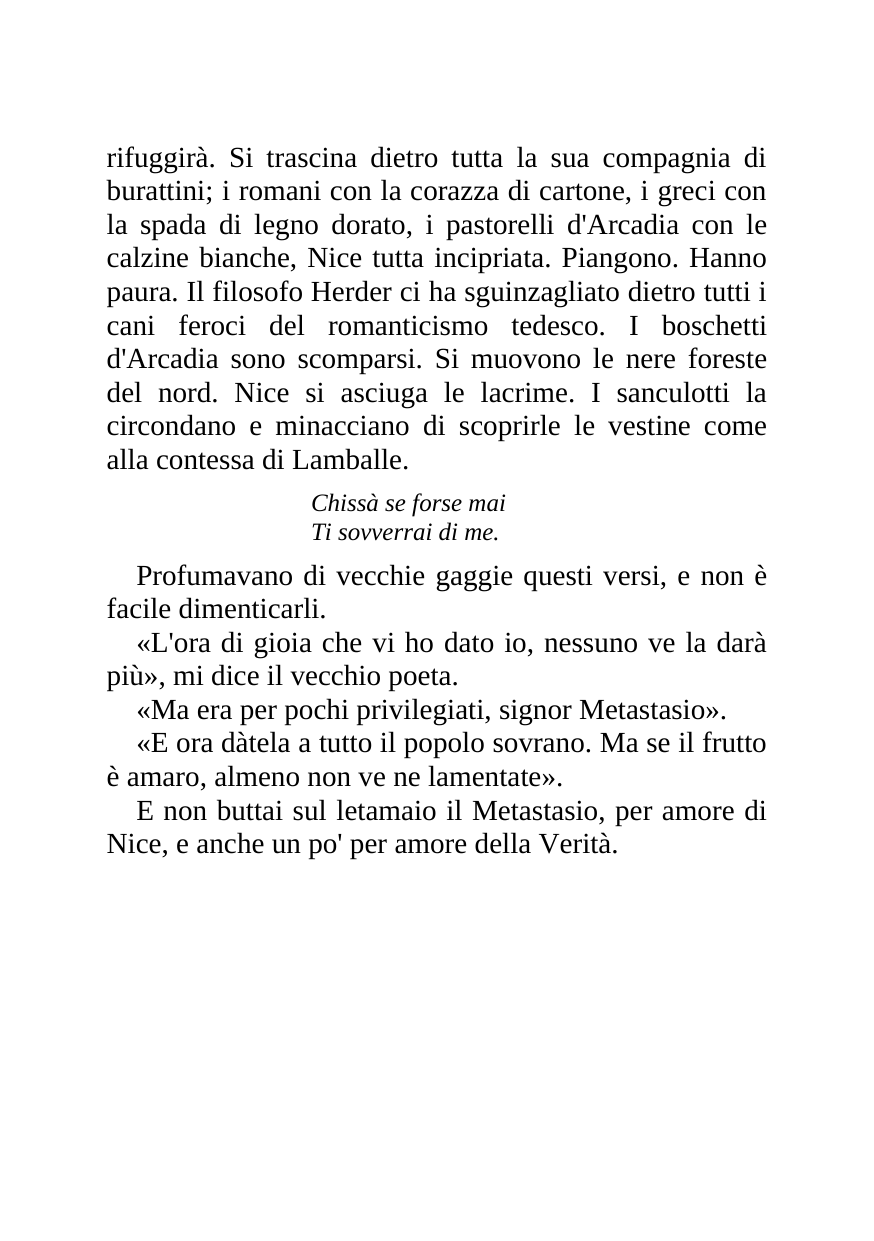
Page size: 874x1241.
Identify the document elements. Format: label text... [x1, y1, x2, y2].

text rifuggirà. Si trascina dietro tutta la sua compagnia di burattini; i romani con la corazza di cartone, i greci con la spada di legno dorato, i pastorelli d'Arcadia con le calzine bianche, Nice tutta incipriata. Piangono. Hanno paura. Il filosofo Herder ci ha sguinzagliato dietro tutti i cani feroci del romanticismo tedesco. I boschetti d'Arcadia sono scomparsi. Si muovono le nere foreste del nord. Nice si asciuga le lacrime. I sanculotti la circondano e minacciano di scoprirle le vestine come alla contessa di Lamballe. [106, 140, 768, 475]
text Chissà se forse mai Ti sovverrai di me. [311, 488, 768, 545]
text E non buttai sul letamaio il Metastasio, per amore di Nice, e anche un po' per amore della Verità. [106, 793, 768, 860]
text «L'ora di gioia che vi ho dato io, nessuno ve la darà più», mi dice il vecchio poeta. [106, 625, 768, 692]
text «Ma era per pochi privilegiati, signor Metastasio». [106, 692, 768, 726]
text «E ora dàtela a tutto il popolo sovrano. Ma se il frutto è amaro, almeno non ve ne lamentate». [106, 726, 768, 793]
text Profumavano di vecchie gaggie questi versi, e non è facile dimenticarli. [106, 558, 768, 625]
